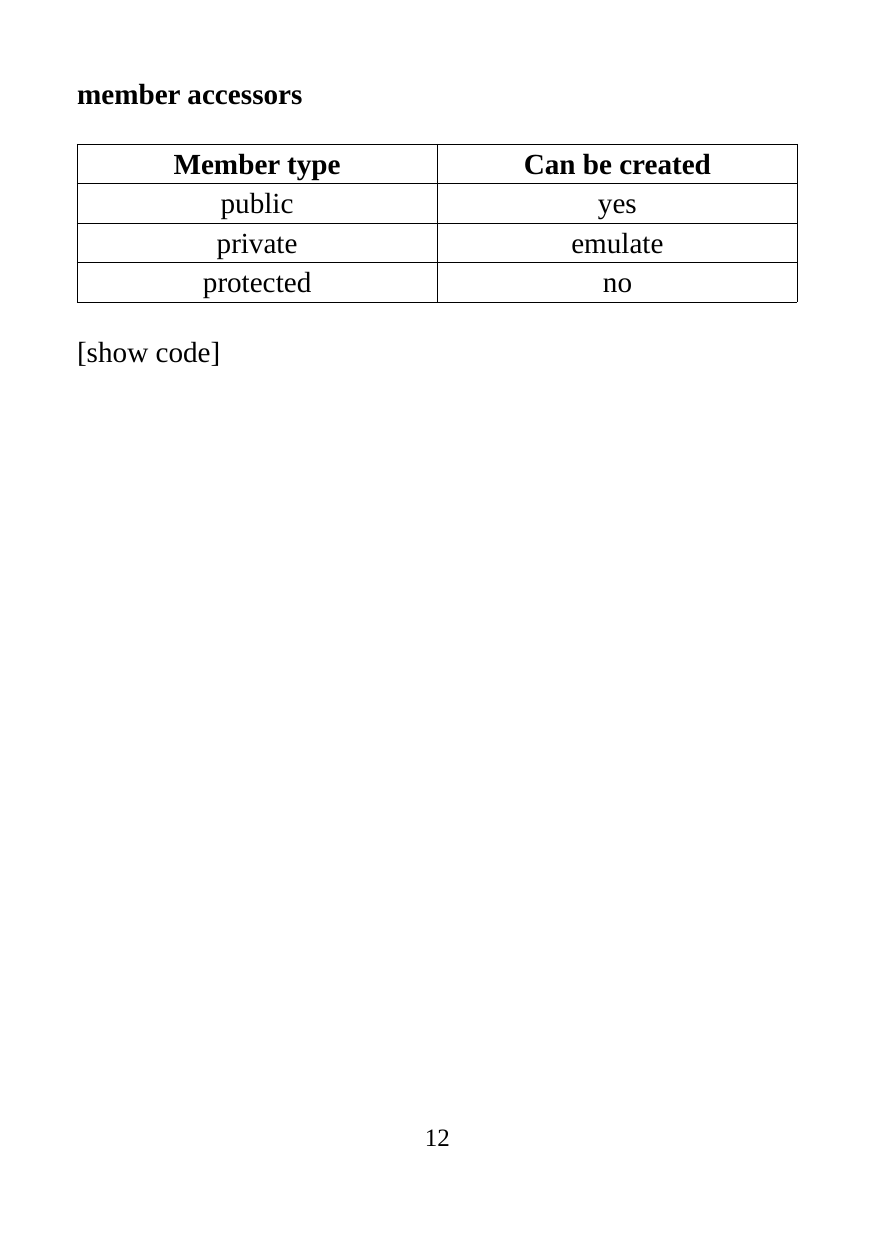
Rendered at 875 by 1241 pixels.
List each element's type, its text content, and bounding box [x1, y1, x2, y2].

table_cell protected [78, 263, 437, 302]
table_header Member type [78, 145, 437, 183]
table_cell public [78, 184, 437, 223]
table_cell no [438, 263, 797, 302]
table_cell emulate [438, 224, 797, 262]
table_cell private [78, 224, 437, 262]
table_header Can be created [438, 145, 797, 183]
table_cell yes [438, 184, 797, 223]
text [show code] [77, 335, 797, 369]
text member accessors [77, 77, 797, 110]
